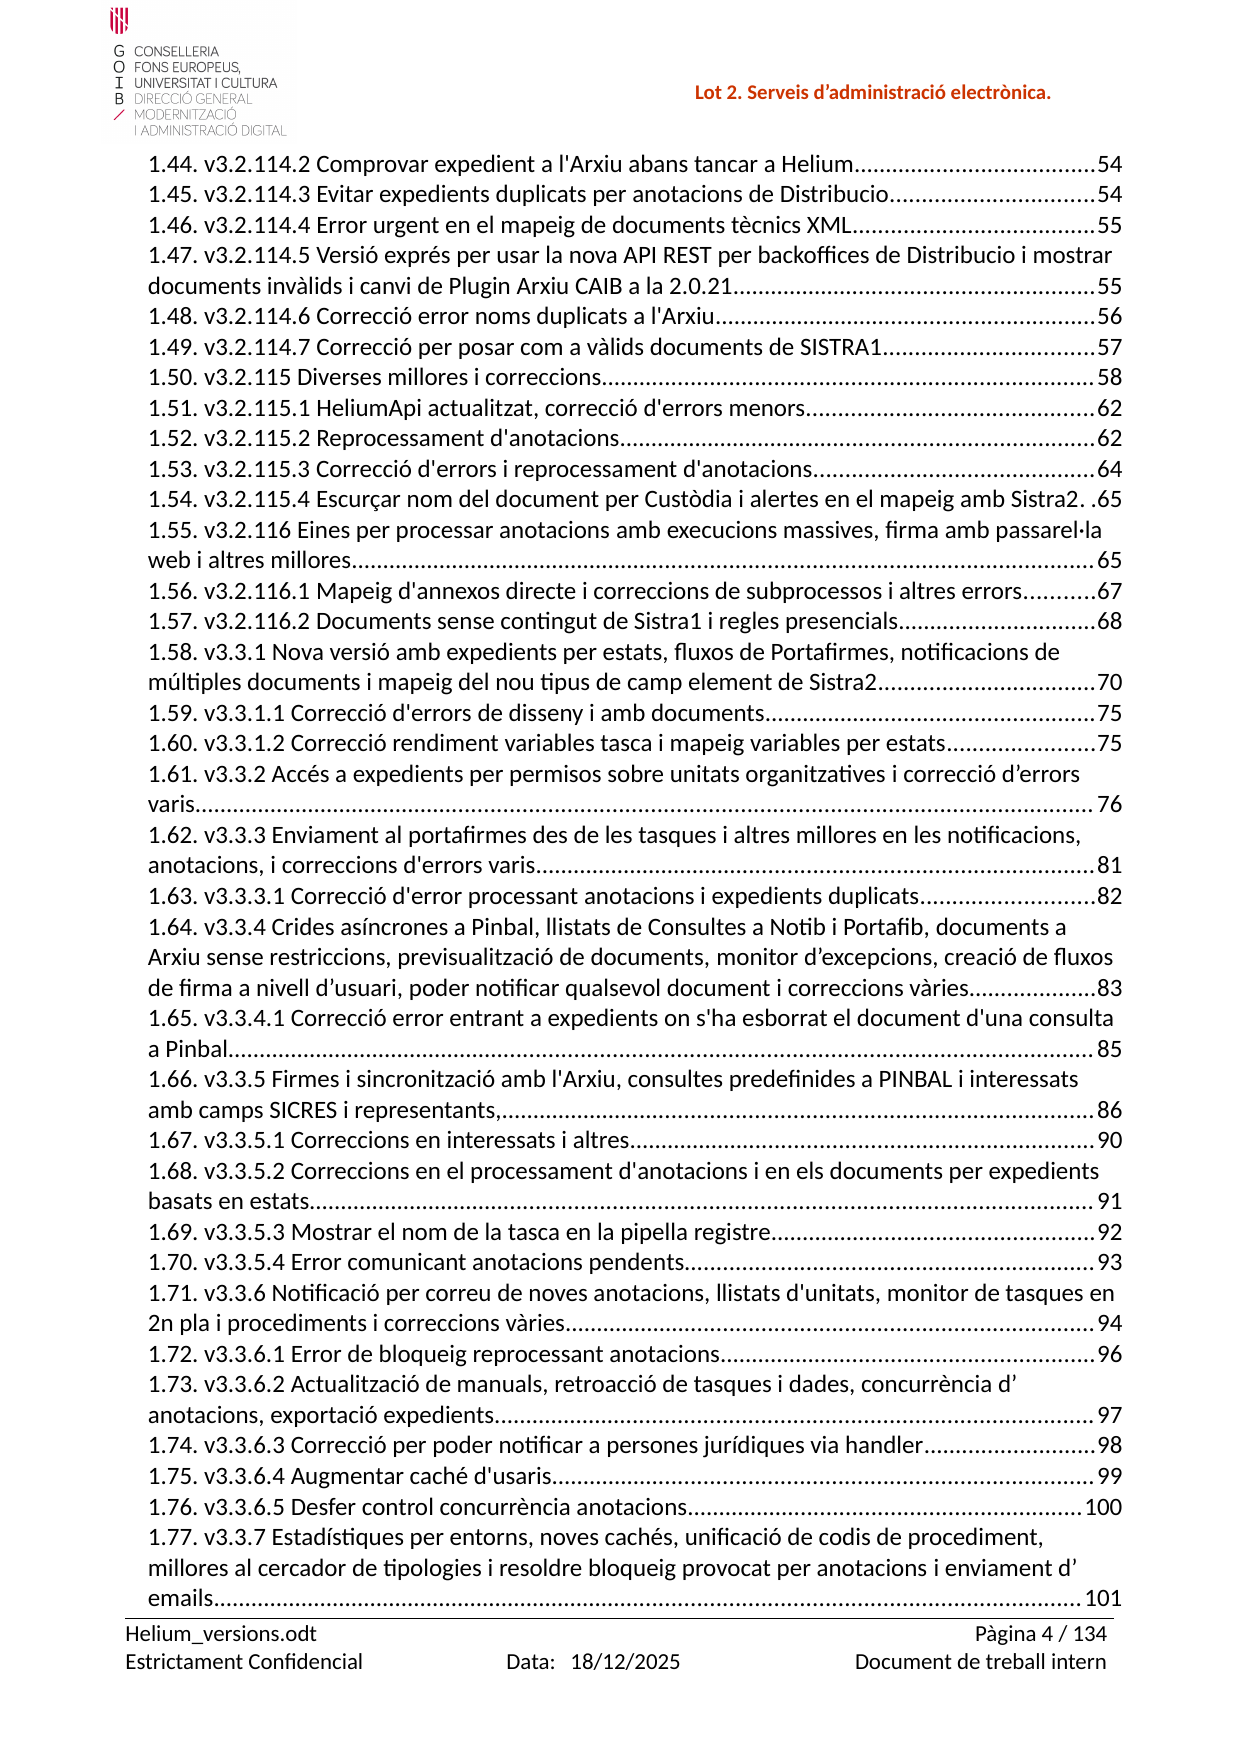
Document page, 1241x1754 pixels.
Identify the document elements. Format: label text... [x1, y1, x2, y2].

text 1.49. v3.2.114.7 Correcció per posar com a vàlids documents de SISTRA1 57 [148, 331, 1122, 361]
text 1.73. v3.3.6.2 Actualització de manuals, retroacció de tasques i dades, concurrència d’ anotacions, exportació expedients. 97 [148, 1368, 1122, 1429]
text 1.57. v3.2.116.2 Documents sense contingut de Sistra1 i regles presencials 68 [148, 606, 1122, 636]
text 1.50. v3.2.115 Diverses millores i correccions 58 [148, 361, 1122, 392]
text 1.55. v3.2.116 Eines per processar anotacions amb execucions massives, firma amb passarel·la web i altres millores 65 [148, 514, 1122, 575]
text 1.45. v3.2.114.3 Evitar expedients duplicats per anotacions de Distribucio 54 [148, 178, 1122, 209]
text 1.59. v3.3.1.1 Correcció d'errors de disseny i amb documents 75 [148, 697, 1122, 728]
text 1.60. v3.3.1.2 Correcció rendiment variables tasca i mapeig variables per estats 75 [148, 728, 1122, 758]
text 1.75. v3.3.6.4 Augmentar caché d'usaris 99 [148, 1460, 1122, 1491]
text 1.74. v3.3.6.3 Correcció per poder notificar a persones jurídiques via handler 98 [148, 1429, 1122, 1460]
text 1.51. v3.2.115.1 HeliumApi actualitzat, correcció d'errors menors 62 [148, 392, 1122, 422]
text 1.76. v3.3.6.5 Desfer control concurrència anotacions 100 [148, 1491, 1122, 1521]
text 1.48. v3.2.114.6 Correcció error noms duplicats a l'Arxiu 56 [148, 300, 1122, 331]
text 1.70. v3.3.5.4 Error comunicant anotacions pendents 93 [148, 1246, 1122, 1277]
picture [100, 0, 297, 144]
text 1.71. v3.3.6 Notificació per correu de noves anotacions, llistats d'unitats, monitor de tasques en 2n pla i procediments i correccions vàries 94 [148, 1277, 1122, 1338]
text 1.65. v3.3.4.1 Correcció error entrant a expedients on s'ha esborrat el document d'una consulta a Pinbal 85 [148, 1002, 1122, 1063]
text 1.66. v3.3.5 Firmes i sincronització amb l'Arxiu, consultes predefinides a PINBAL i interessats amb camps SICRES i representants, 86 [148, 1063, 1122, 1124]
text 1.58. v3.3.1 Nova versió amb expedients per estats, fluxos de Portafirmes, notificacions de múltiples documents i mapeig del nou tipus de camp element de Sistra2 70 [148, 636, 1122, 697]
text 1.62. v3.3.3 Enviament al portafirmes des de les tasques i altres millores en les notificacions, anotacions, i correccions d'errors varis 81 [148, 819, 1122, 880]
text 1.64. v3.3.4 Crides asíncrones a Pinbal, llistats de Consultes a Notib i Portafib, documents a Arxiu sense restriccions, previsualització de documents, monitor d’excepcions, creació de fluxos de firma a nivell d’usuari, poder notificar qualsevol document i correccions vàries. 83 [148, 911, 1122, 1002]
text 1.47. v3.2.114.5 Versió exprés per usar la nova API REST per backoffices de Distribucio i mostrar documents invàlids i canvi de Plugin Arxiu CAIB a la 2.0.21 55 [148, 239, 1122, 300]
text 1.61. v3.3.2 Accés a expedients per permisos sobre unitats organitzatives i correcció d’errors varis 76 [148, 758, 1122, 819]
text 1.63. v3.3.3.1 Correcció d'error processant anotacions i expedients duplicats 82 [148, 880, 1122, 911]
text 1.69. v3.3.5.3 Mostrar el nom de la tasca en la pipella registre 92 [148, 1216, 1122, 1246]
text 1.54. v3.2.115.4 Escurçar nom del document per Custòdia i alertes en el mapeig amb Sistra2 65 [148, 483, 1122, 514]
text 1.67. v3.3.5.1 Correccions en interessats i altres 90 [148, 1124, 1122, 1155]
text 1.44. v3.2.114.2 Comprovar expedient a l'Arxiu abans tancar a Helium 54 [148, 148, 1122, 178]
text 1.46. v3.2.114.4 Error urgent en el mapeig de documents tècnics XML 55 [148, 209, 1122, 239]
text 1.68. v3.3.5.2 Correccions en el processament d'anotacions i en els documents per expedients basats en estats 91 [148, 1155, 1122, 1216]
text 1.77. v3.3.7 Estadístiques per entorns, noves cachés, unificació de codis de procediment, millores al cercador de tipologies i resoldre bloqueig provocat per anotacions i enviament d’ emails. 101 [148, 1521, 1122, 1613]
text 1.52. v3.2.115.2 Reprocessament d'anotacions 62 [148, 422, 1122, 453]
text 1.56. v3.2.116.1 Mapeig d'annexos directe i correccions de subprocessos i altres errors 67 [148, 575, 1122, 606]
text 1.72. v3.3.6.1 Error de bloqueig reprocessant anotacions 96 [148, 1338, 1122, 1368]
text 1.53. v3.2.115.3 Correcció d'errors i reprocessament d'anotacions 64 [148, 453, 1122, 483]
